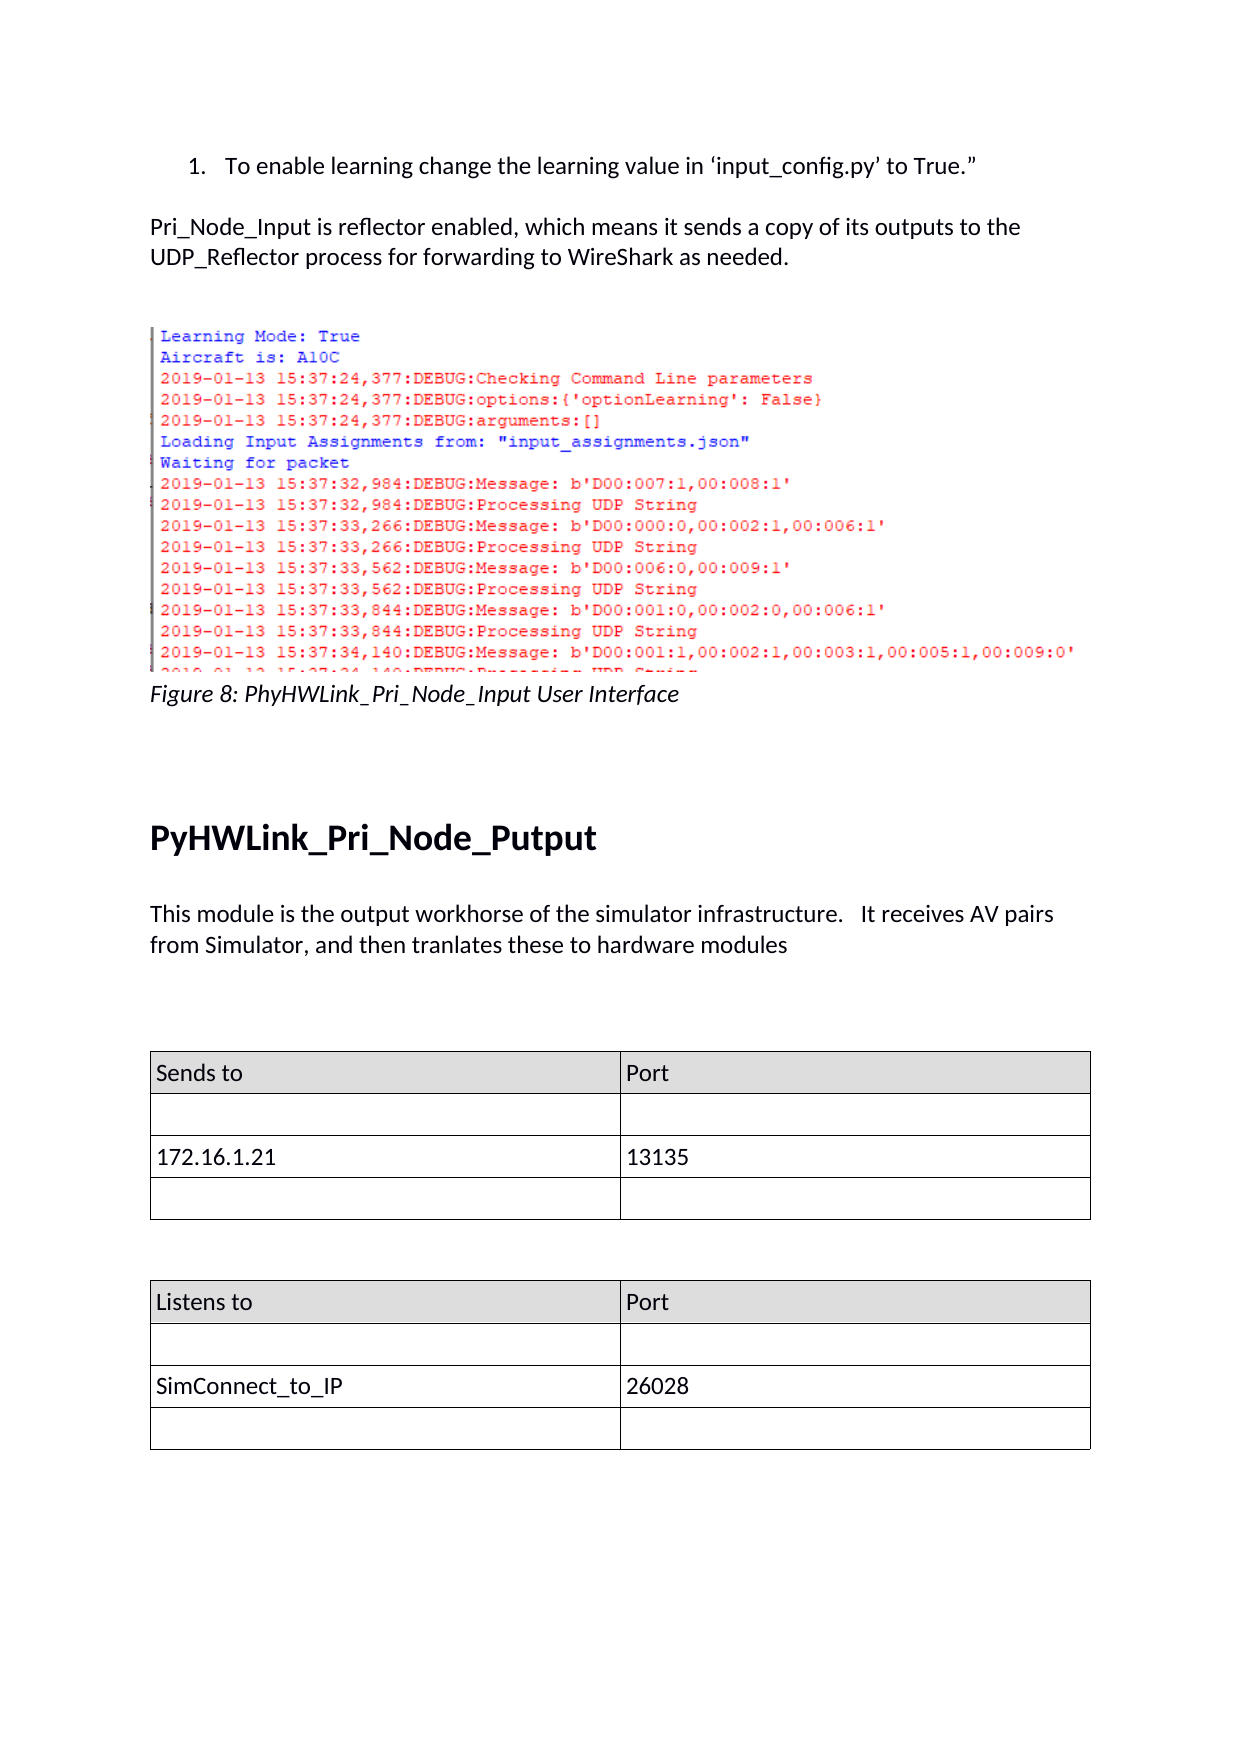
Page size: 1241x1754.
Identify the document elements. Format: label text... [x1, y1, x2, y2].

table_cell [151, 1178, 620, 1219]
table_cell [621, 1094, 1090, 1135]
picture [150, 327, 1091, 672]
table_cell [151, 1408, 620, 1449]
table_cell [621, 1408, 1090, 1449]
text Pri_Node_Input is reflector enabled, which means it sends a copy of its outputs to the UDP_Reflector process for forwarding to WireShark as needed. [150, 211, 1090, 272]
subtitle PyHWLink_Pri_Node_Putput [150, 814, 1090, 859]
table_header Listens to [151, 1281, 620, 1322]
table_cell [621, 1178, 1090, 1219]
table_header Sends to [151, 1052, 620, 1093]
table_cell 13135 [621, 1136, 1090, 1177]
table_header Port [621, 1052, 1090, 1093]
table_cell SimConnect_to_IP [151, 1366, 620, 1407]
table_cell [621, 1324, 1090, 1364]
table_header Port [621, 1281, 1090, 1322]
table_cell [151, 1324, 620, 1364]
list To enable learning change the learning value in ‘input_config.py’ to True.” [187, 150, 1090, 181]
table_cell 172.16.1.21 [151, 1136, 620, 1177]
text Figure 8: PhyHWLink_Pri_Node_Input User Interface [150, 672, 1090, 709]
text This module is the output workhorse of the simulator infrastructure. It receives AV pairs from Simulator, and then tranlates these to hardware modules [150, 898, 1090, 959]
table_cell 26028 [621, 1366, 1090, 1407]
table_cell [151, 1094, 620, 1135]
